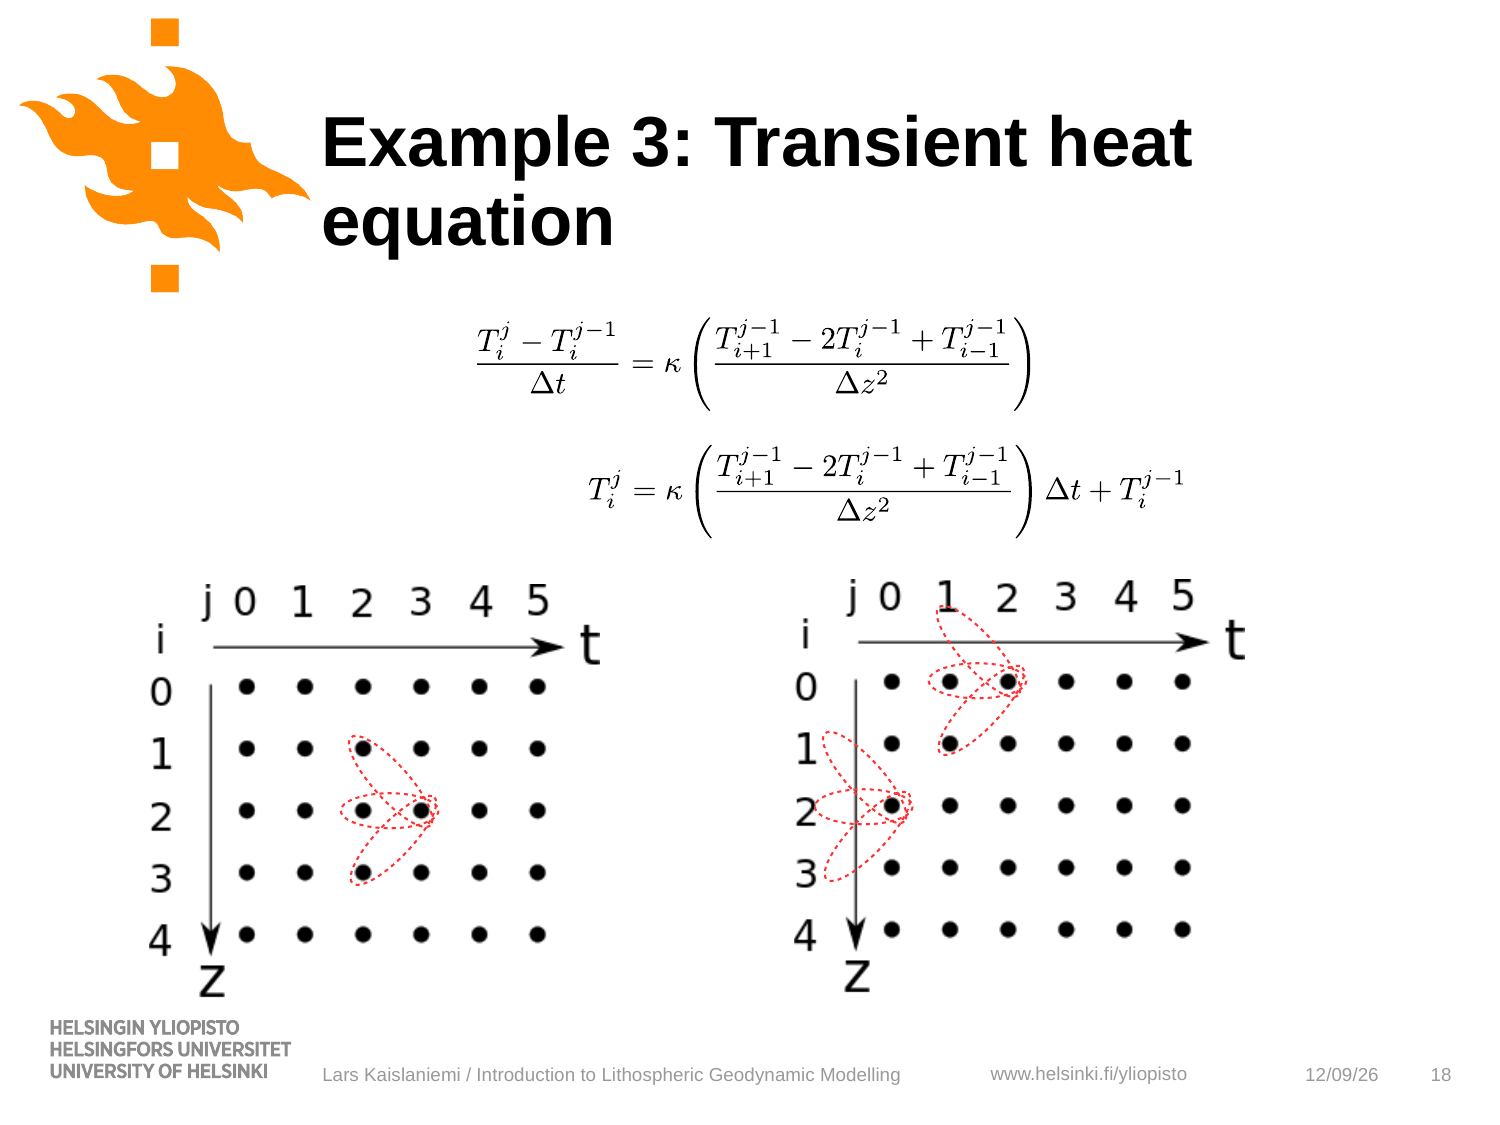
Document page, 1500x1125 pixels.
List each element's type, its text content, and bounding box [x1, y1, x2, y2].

picture [32, 1001, 309, 1096]
picture [794, 579, 1245, 994]
title Example 3: Transient heat equation [321, 87, 1447, 276]
picture [0, 0, 337, 318]
picture [149, 584, 600, 999]
text_box [588, 444, 1186, 539]
text_box [477, 317, 1038, 411]
